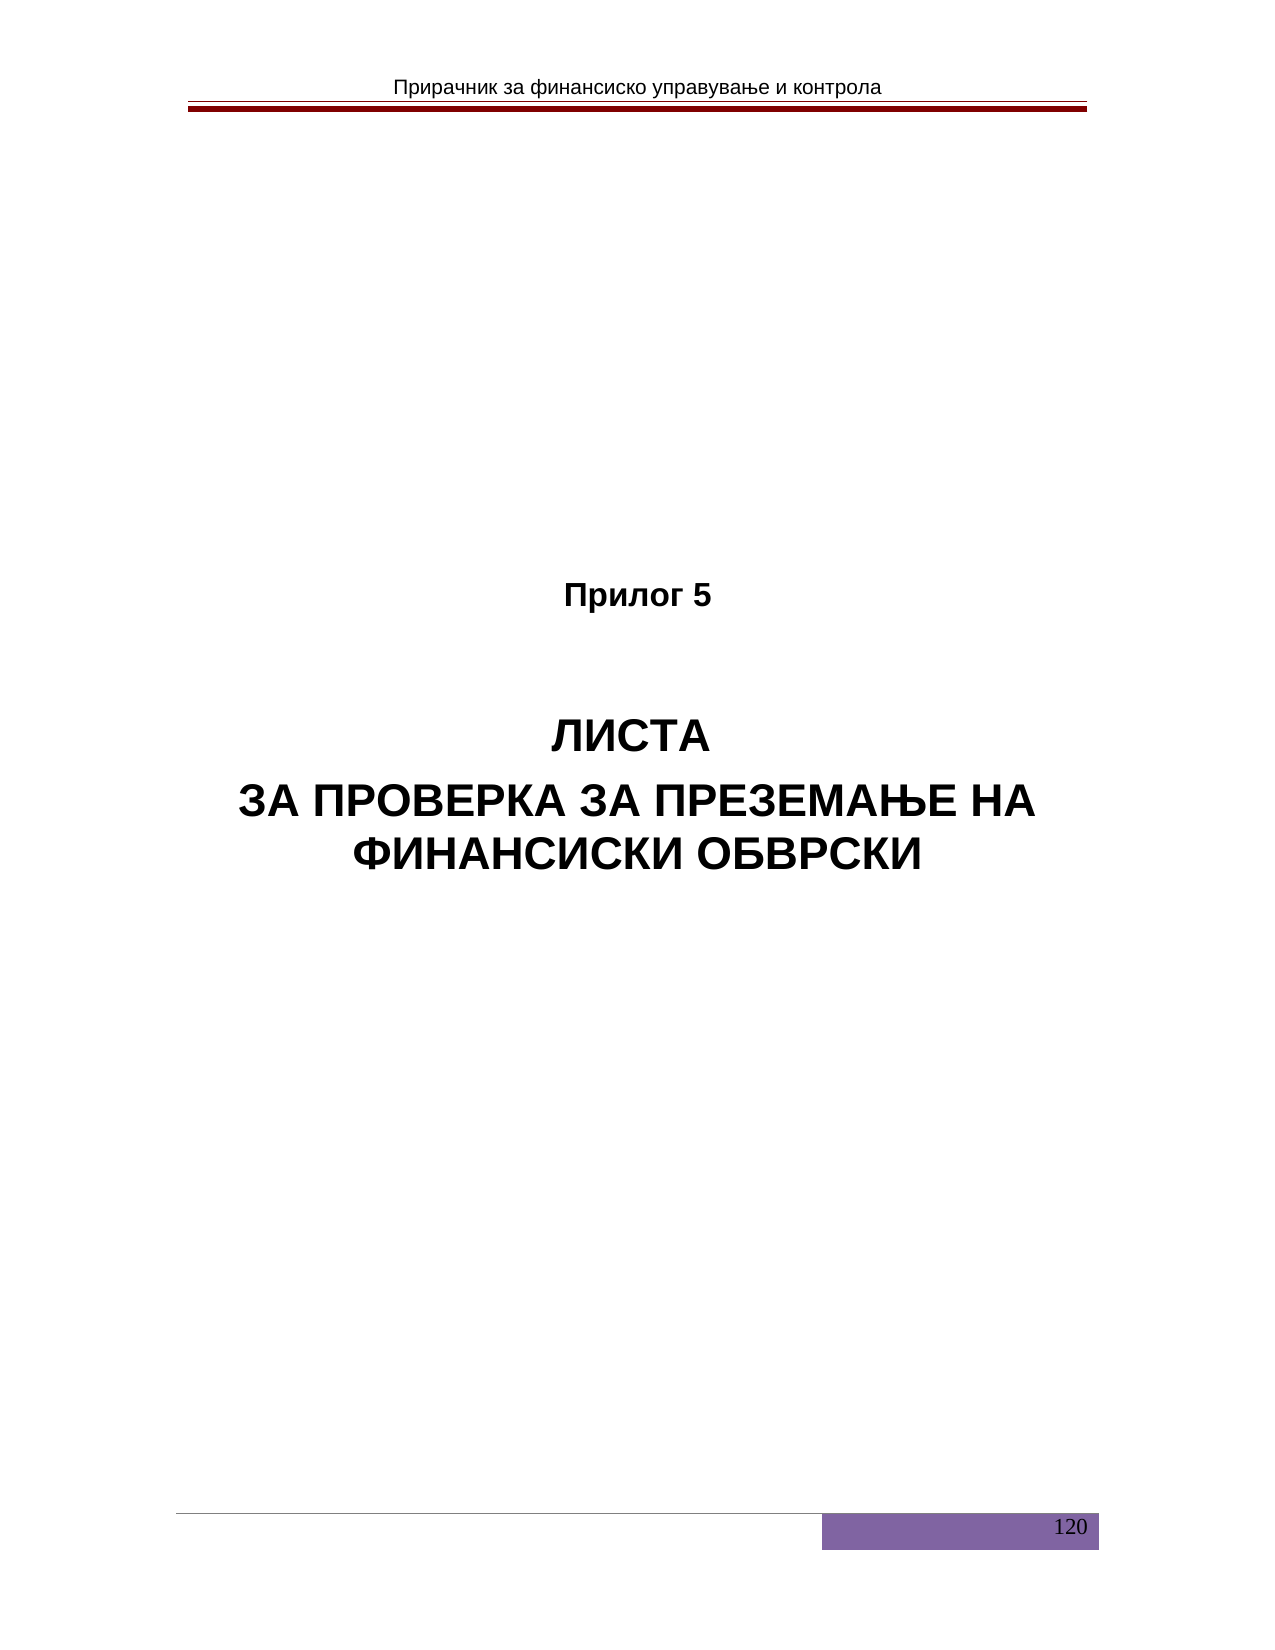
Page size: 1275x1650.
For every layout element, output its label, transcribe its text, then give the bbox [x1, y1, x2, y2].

text ЛИСТА [187, 708, 1087, 761]
text Прилог 5 [187, 575, 1087, 613]
text ЗА ПРОВЕРКА ЗА ПРЕЗЕМАЊЕ НА ФИНАНСИСКИ ОБВРСКИ [187, 774, 1087, 879]
